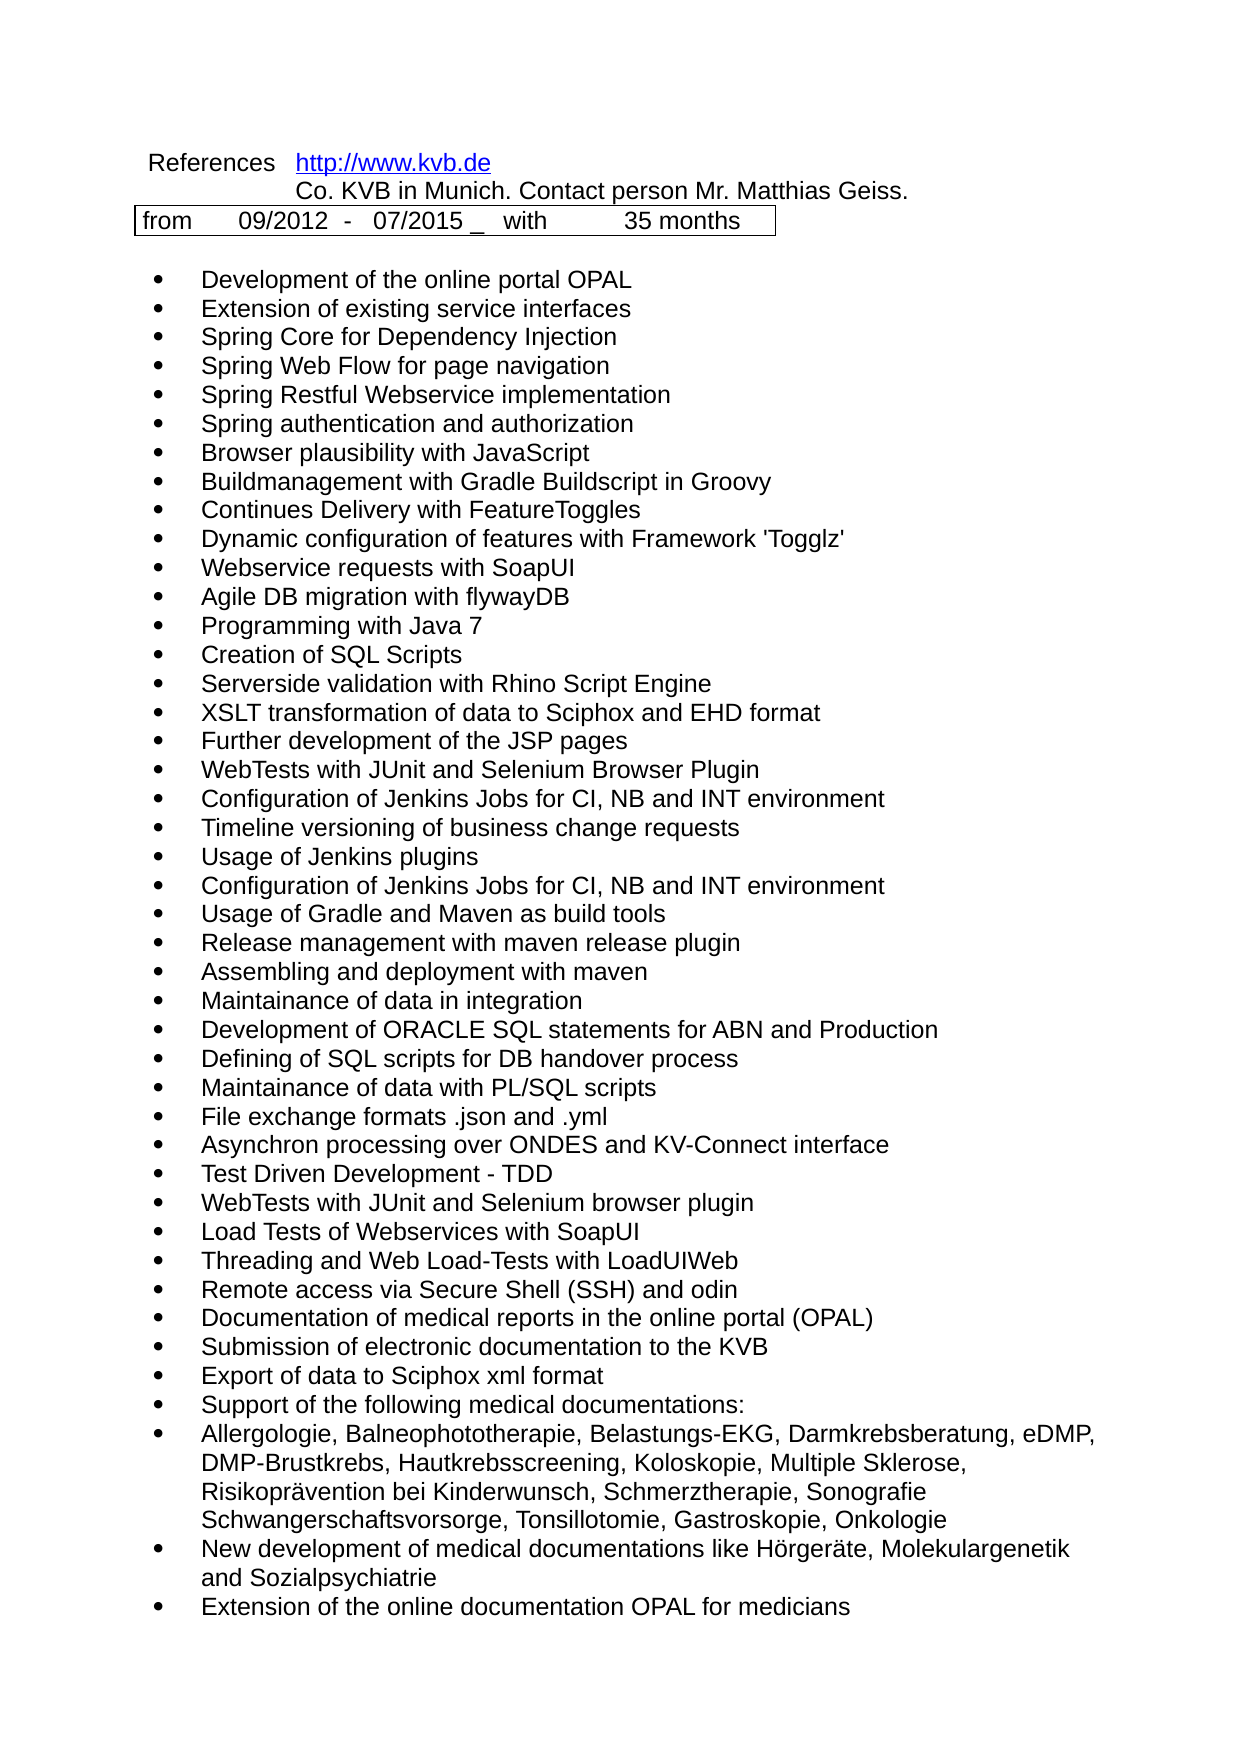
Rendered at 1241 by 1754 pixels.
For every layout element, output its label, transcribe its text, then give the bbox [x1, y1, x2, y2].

list Continues Delivery with FeatureToggles [154, 496, 1104, 524]
list Extension of the online documentation OPAL for medicians [154, 1592, 1104, 1620]
list Spring Core for Dependency Injection [154, 322, 1104, 351]
list Spring authentication and authorization [154, 409, 1104, 438]
list Buildmanagement with Gradle Buildscript in Groovy [154, 467, 1104, 496]
list Load Tests of Webservices with SoapUI [154, 1217, 1104, 1246]
list Submission of electronic documentation to the KVB [154, 1332, 1104, 1361]
list Threading and Web Load-Tests with LoadUIWeb [154, 1246, 1104, 1274]
table_header from [136, 206, 231, 235]
list WebTests with JUnit and Selenium Browser Plugin [154, 755, 1104, 784]
list File exchange formats .json and .yml [154, 1101, 1104, 1130]
list Remote access via Secure Shell (SSH) and odin [154, 1274, 1104, 1303]
list Usage of Gradle and Maven as build tools [154, 899, 1104, 928]
list Defining of SQL scripts for DB handover process [154, 1044, 1104, 1073]
list Browser plausibility with JavaScript [154, 438, 1104, 467]
list Agile DB migration with flywayDB [154, 582, 1104, 611]
table_header - [336, 206, 366, 235]
table_header 35 months [617, 206, 775, 235]
list WebTests with JUnit and Selenium browser plugin [154, 1188, 1104, 1217]
list Dynamic configuration of features with Framework 'Togglz' [154, 524, 1104, 553]
list Timeline versioning of business change requests [154, 813, 1104, 842]
list Usage of Jenkins plugins [154, 842, 1104, 871]
list Development of ORACLE SQL statements for ABN and Production [154, 1015, 1104, 1044]
list Asynchron processing over ONDES and KV-Connect interface [154, 1130, 1104, 1159]
list Maintainance of data in integration [154, 986, 1104, 1015]
list Export of data to Sciphox xml format [154, 1361, 1104, 1390]
list Extension of existing service interfaces [154, 293, 1104, 322]
list Configuration of Jenkins Jobs for CI, NB and INT environment [154, 784, 1104, 813]
list Maintainance of data with PL/SQL scripts [154, 1073, 1104, 1101]
table_header 09/2012 [231, 206, 336, 235]
text Co. KVB in Munich. Contact person Mr. Matthias Geiss. [221, 176, 1104, 205]
list Programming with Java 7 [154, 611, 1104, 640]
list Configuration of Jenkins Jobs for CI, NB and INT environment [154, 871, 1104, 899]
list Release management with maven release plugin [154, 928, 1104, 957]
list XSLT transformation of data to Sciphox and EHD format [154, 697, 1104, 726]
list Spring Web Flow for page navigation [154, 351, 1104, 380]
list New development of medical documentations like Hörgeräte, Molekulargenetik and Sozialpsychiatrie [154, 1534, 1104, 1592]
list Further development of the JSP pages [154, 726, 1104, 755]
table_header 07/2015 _ [366, 206, 496, 235]
list Assembling and deployment with maven [154, 957, 1104, 986]
list Serverside validation with Rhino Script Engine [154, 669, 1104, 697]
list Development of the online portal OPAL [154, 265, 1104, 293]
text References http://www.kvb.de [148, 148, 1104, 176]
list Allergologie, Balneophototherapie, Belastungs-EKG, Darmkrebsberatung, eDMP, DMP-Brustkrebs, Hautkrebsscreening, Koloskopie, Multiple Sklerose, Risikoprävention bei Kinderwunsch, Schmerztherapie, Sonografie Schwangerschaftsvorsorge, Tonsillotomie, Gastroskopie, Onkologie [154, 1419, 1104, 1534]
list Webservice requests with SoapUI [154, 553, 1104, 582]
list Support of the following medical documentations: [154, 1390, 1104, 1419]
list Test Driven Development - TDD [154, 1159, 1104, 1188]
list Documentation of medical reports in the online portal (OPAL) [154, 1303, 1104, 1332]
table_header with [496, 206, 617, 235]
list Spring Restful Webservice implementation [154, 380, 1104, 409]
list Creation of SQL Scripts [154, 640, 1104, 669]
